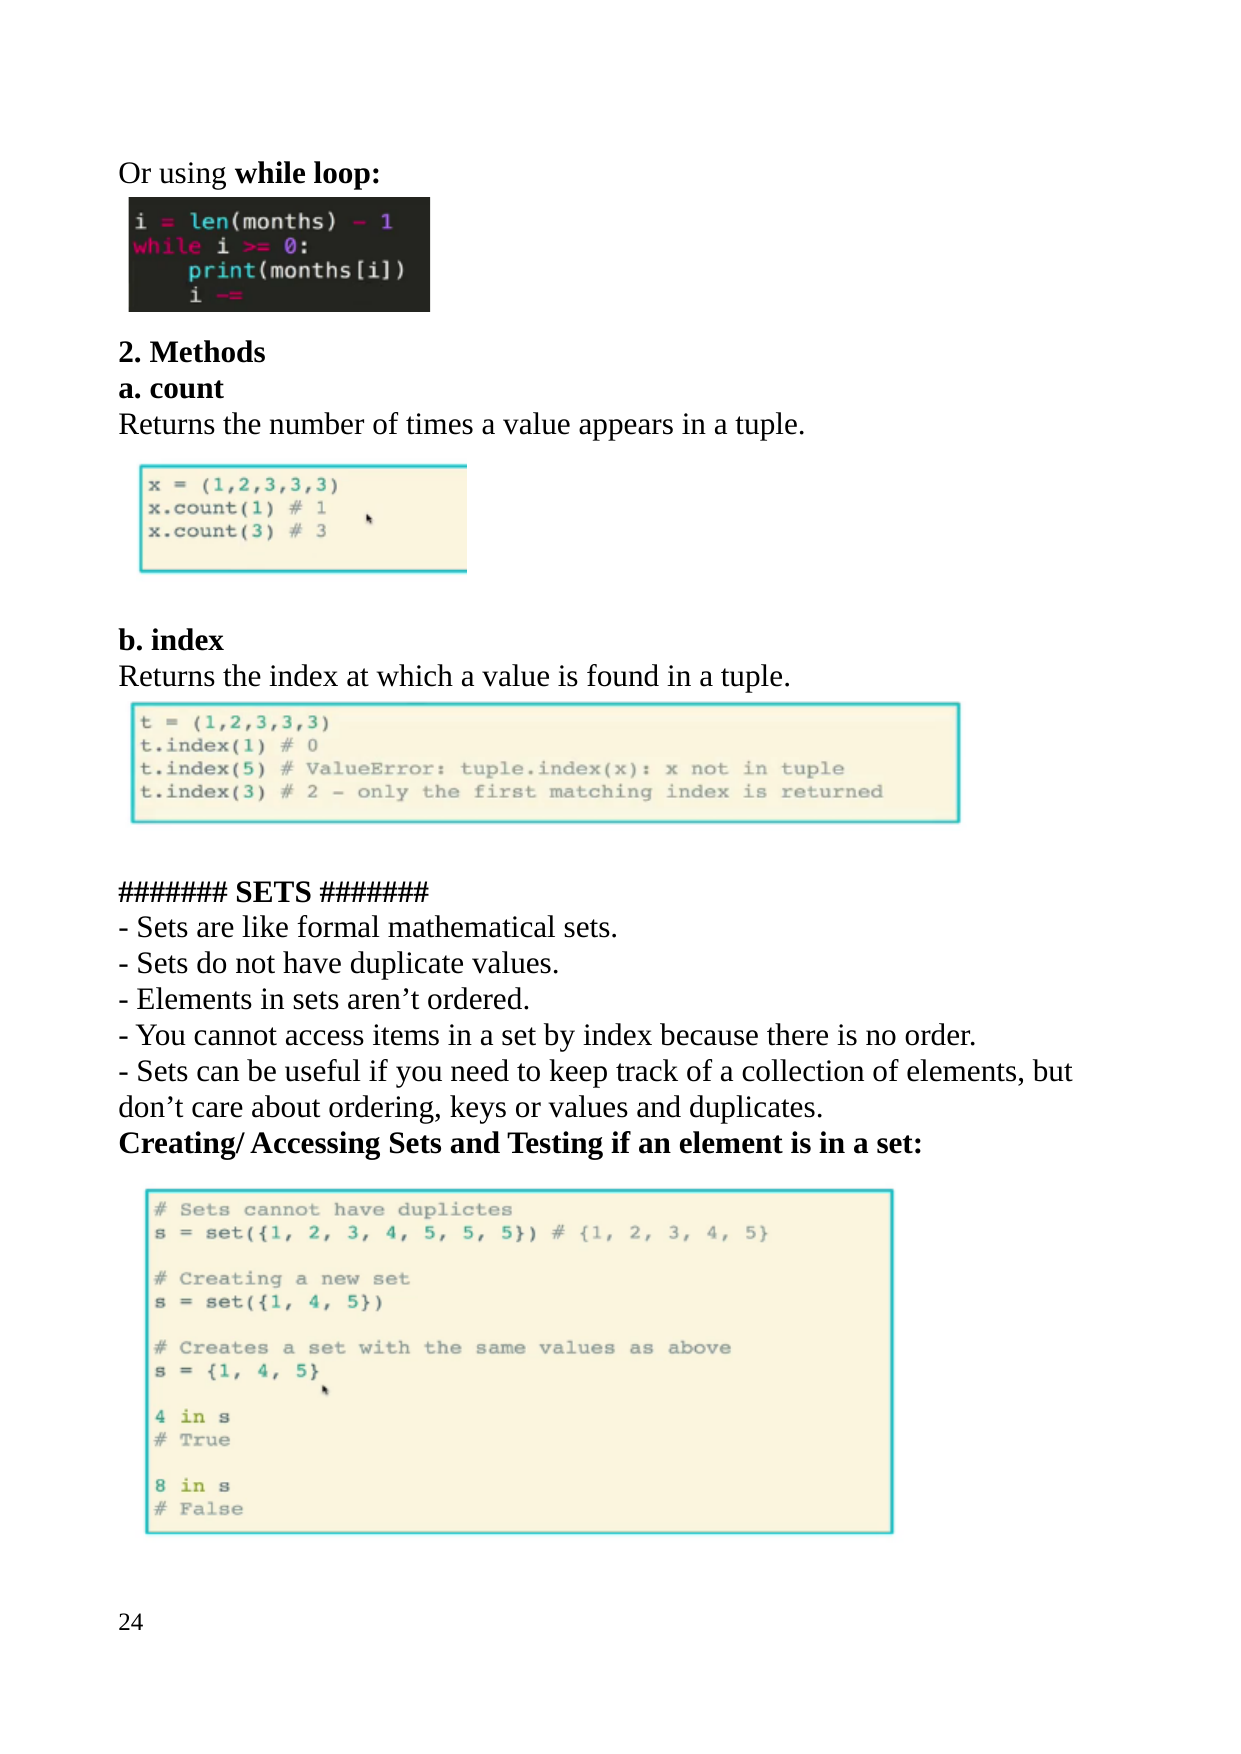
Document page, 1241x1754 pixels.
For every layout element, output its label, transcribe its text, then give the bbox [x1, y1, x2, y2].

picture [123, 701, 967, 831]
text Returns the number of times a value appears in a tuple. [118, 406, 1122, 442]
picture [130, 1176, 910, 1550]
text - Sets can be useful if you need to keep track of a collection of elements, but don’t care about ordering, keys or values and duplicates. [118, 1052, 1122, 1124]
picture [135, 458, 467, 589]
text - Elements in sets aren’t ordered. [118, 981, 1122, 1017]
text Or using while loop: [118, 154, 1122, 190]
text - Sets do not have duplicate values. [118, 945, 1122, 981]
text b. index [118, 621, 1122, 657]
text Returns the index at which a value is found in a tuple. [118, 657, 1122, 693]
text Creating/ Accessing Sets and Testing if an element is in a set: [118, 1124, 1122, 1160]
picture [128, 197, 431, 312]
text 2. Methods [118, 334, 1122, 370]
text - Sets are like formal mathematical sets. [118, 909, 1122, 945]
text ####### SETS ####### [118, 873, 1122, 909]
text - You cannot access items in a set by index because there is no order. [118, 1017, 1122, 1052]
text a. count [118, 370, 1122, 406]
